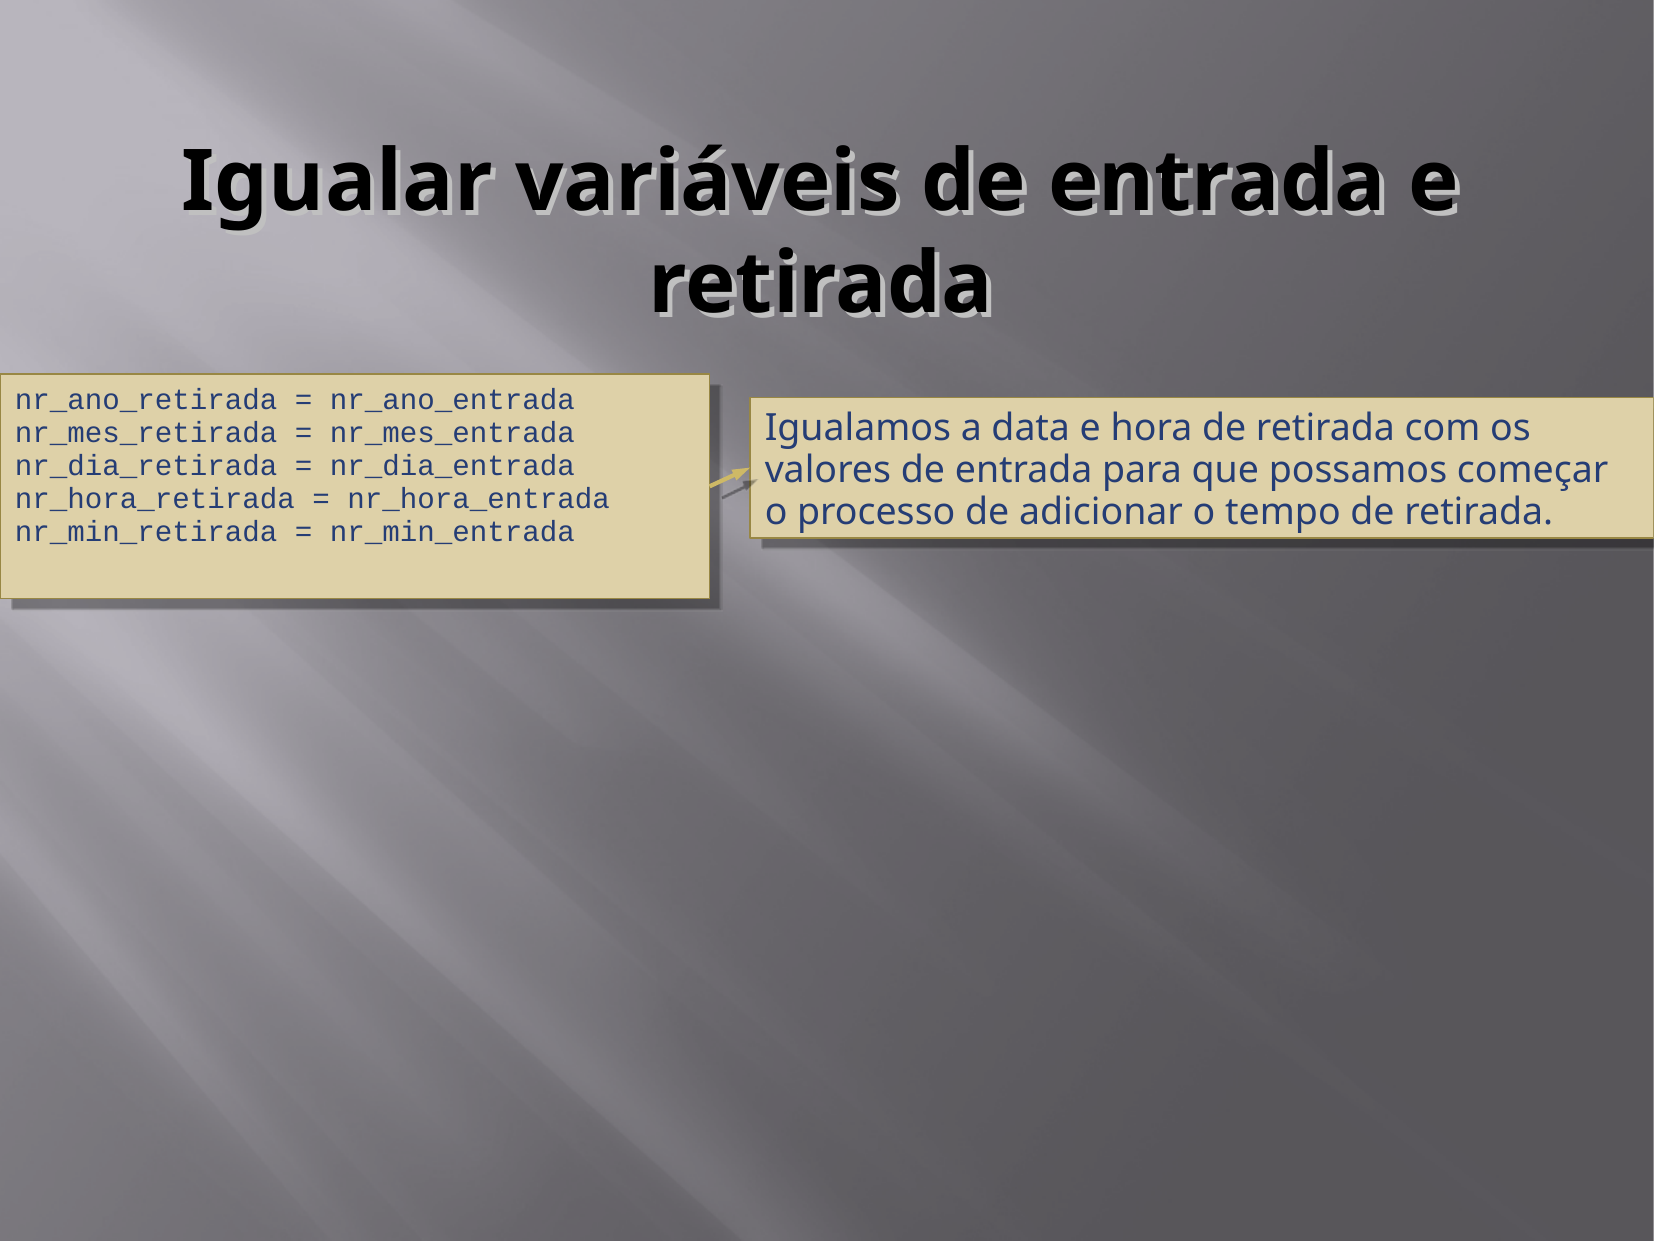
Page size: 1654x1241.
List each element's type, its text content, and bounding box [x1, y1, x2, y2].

text_box Igualamos a data e hora de retirada com os valores de entrada para que possamos começar o processo de adicionar o tempo de retirada. [750, 397, 1654, 538]
title Igualar variáveis de entrada e retirada [135, 118, 1507, 324]
text_box nr_ano_retirada = nr_ano_entrada nr_mes_retirada = nr_mes_entrada nr_dia_retirada = nr_dia_entrada nr_hora_retirada = nr_hora_entrada nr_min_retirada = nr_min_entrada [0, 373, 710, 599]
